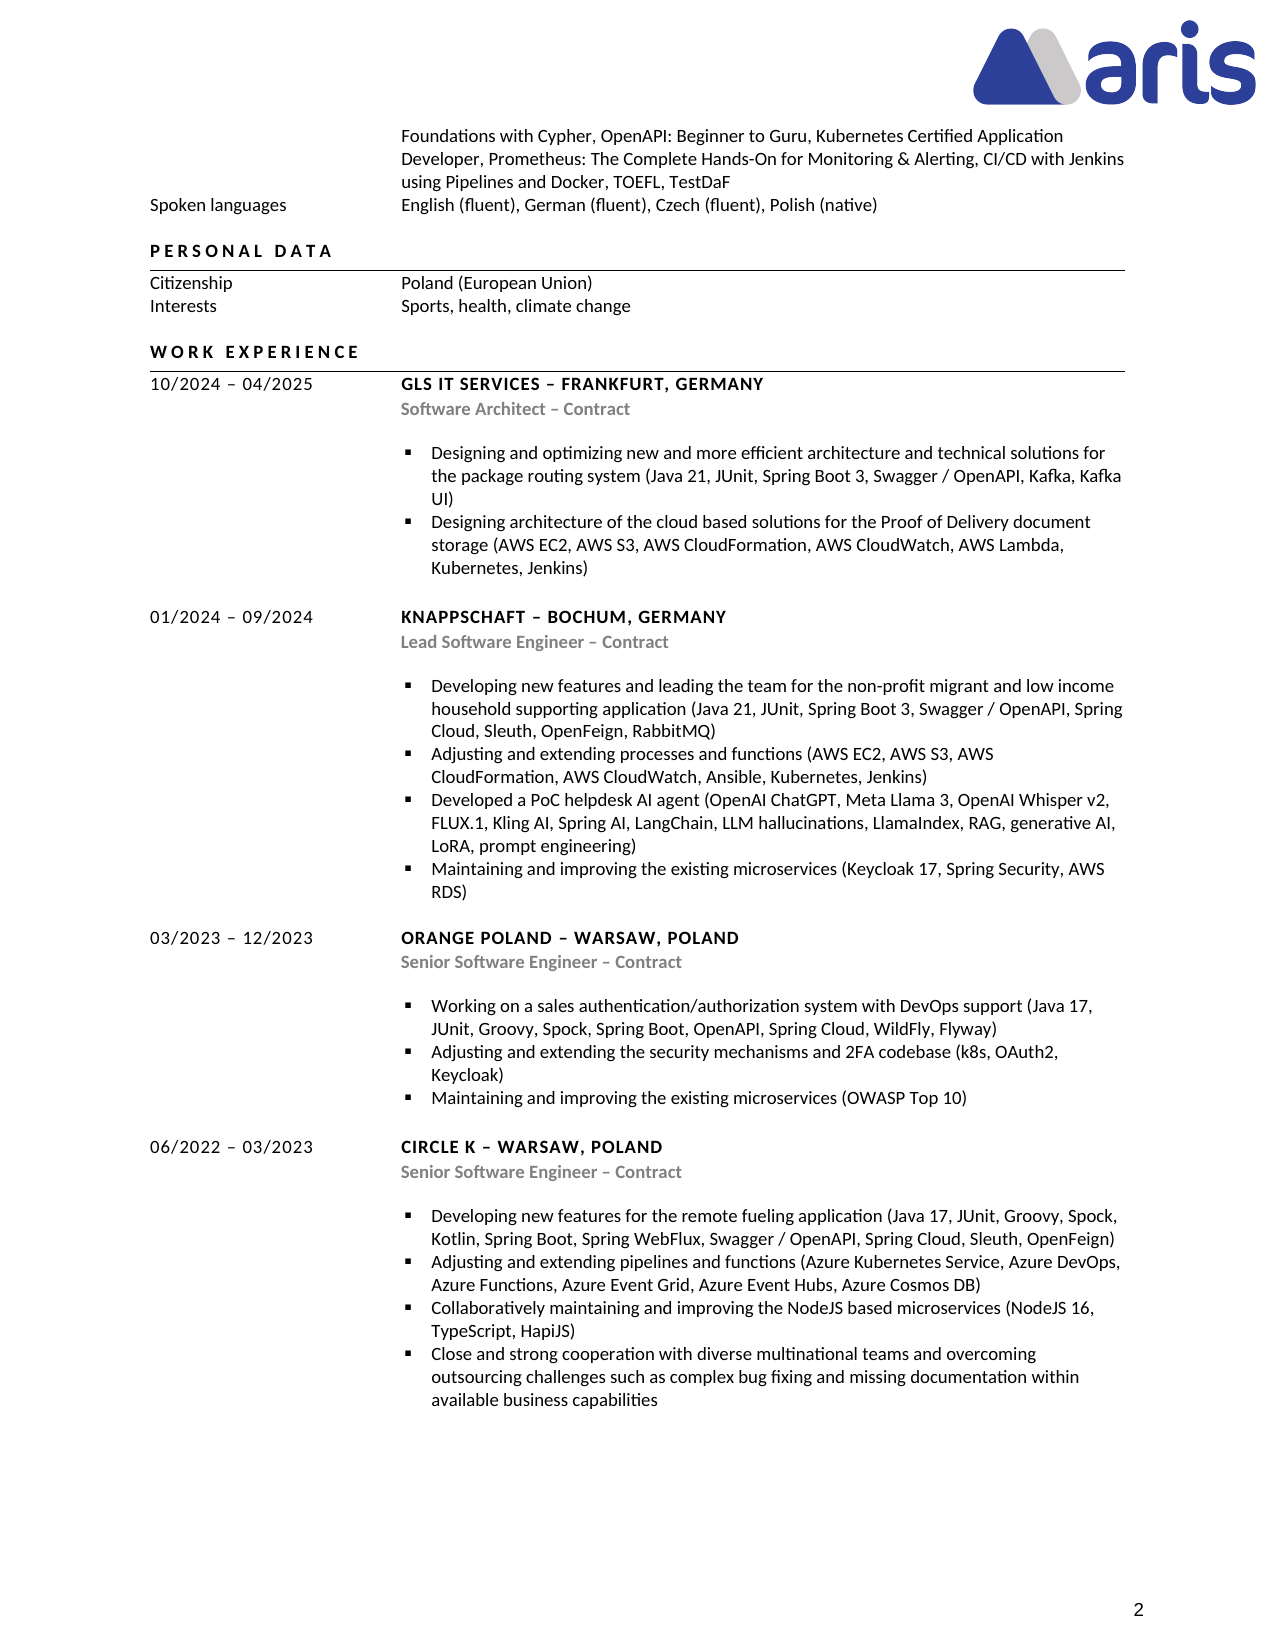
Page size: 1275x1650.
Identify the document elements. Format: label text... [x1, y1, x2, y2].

list Maintaining and improving the existing microservices (Keycloak 17, Spring Security, AWS RDS) [404, 857, 1125, 903]
text Interests Sports, health, climate change [150, 294, 1125, 317]
text Lead Software Engineer – Contract [150, 628, 1125, 653]
subtitle PERSONAL DATA [150, 239, 1125, 270]
text 10/2024 – 04/2025 GLS IT SERVICES – FRANKFURT, GERMANY [150, 372, 1125, 395]
text Senior Software Engineer – Contract [150, 949, 1125, 974]
list Maintaining and improving the existing microservices (OWASP Top 10) [404, 1086, 1125, 1109]
list Developed a PoC helpdesk AI agent (OpenAI ChatGPT, Meta Llama 3, OpenAI Whisper v2, FLUX.1, Kling AI, Spring AI, LangChain, LLM hallucinations, LlamaIndex, RAG, generative AI, LoRA, prompt engineering) [404, 788, 1125, 857]
list Adjusting and extending the security mechanisms and 2FA codebase (k8s, OAuth2, Keycloak) [404, 1041, 1125, 1086]
list Developing new features for the remote fueling application (Java 17, JUnit, Groovy, Spock, Kotlin, Spring Boot, Spring WebFlux, Swagger / OpenAPI, Spring Cloud, Sleuth, OpenFeign) [404, 1204, 1125, 1250]
list Developing new features and leading the team for the non-profit migrant and low income household supporting application (Java 21, JUnit, Spring Boot 3, Swagger / OpenAPI, Spring Cloud, Sleuth, OpenFeign, RabbitMQ) [404, 674, 1125, 743]
text 03/2023 – 12/2023 Orange Poland – Warsaw, Poland [150, 903, 1125, 949]
text Spoken languages English (fluent), German (fluent), Czech (fluent), Polish (native) [150, 193, 1125, 216]
text 06/2022 – 03/2023 Circle K – Warsaw, Poland [150, 1136, 1125, 1158]
list Collaboratively maintaining and improving the NodeJS based microservices (NodeJS 16, TypeScript, HapiJS) [404, 1296, 1125, 1342]
list Adjusting and extending pipelines and functions (Azure Kubernetes Service, Azure DevOps, Azure Functions, Azure Event Grid, Azure Event Hubs, Azure Cosmos DB) [404, 1250, 1125, 1296]
text 01/2024 – 09/2024 Knappschaft – Bochum, Germany [150, 605, 1125, 628]
subtitle WORK EXPERIENCE [150, 340, 1125, 371]
list Close and strong cooperation with diverse multinational teams and overcoming outsourcing challenges such as complex bug fixing and missing documentation within available business capabilities [404, 1342, 1125, 1411]
text Senior Software Engineer – Contract [150, 1158, 1125, 1183]
list Designing architecture of the cloud based solutions for the Proof of Delivery document storage (AWS EC2, AWS S3, AWS CloudFormation, AWS CloudWatch, AWS Lambda, Kubernetes, Jenkins) [404, 510, 1125, 579]
list Working on a sales authentication/authorization system with DevOps support (Java 17, JUnit, Groovy, Spock, Spring Boot, OpenAPI, Spring Cloud, WildFly, Flyway) [404, 995, 1125, 1041]
text Foundations with Cypher, OpenAPI: Beginner to Guru, Kubernetes Certified Application Developer, Prometheus: The Complete Hands-On for Monitoring & Alerting, CI/CD with Jenkins using Pipelines and Docker, TOEFL, TestDaF [150, 124, 1125, 193]
list Designing and optimizing new and more efficient architecture and technical solutions for the package routing system (Java 21, JUnit, Spring Boot 3, Swagger / OpenAPI, Kafka, Kafka UI) [404, 441, 1125, 510]
text Citizenship Poland (European Union) [150, 271, 1125, 294]
text Software Architect – Contract [150, 395, 1125, 420]
list Adjusting and extending processes and functions (AWS EC2, AWS S3, AWS CloudFormation, AWS CloudWatch, Ansible, Kubernetes, Jenkins) [404, 743, 1125, 788]
picture [973, 20, 1256, 105]
